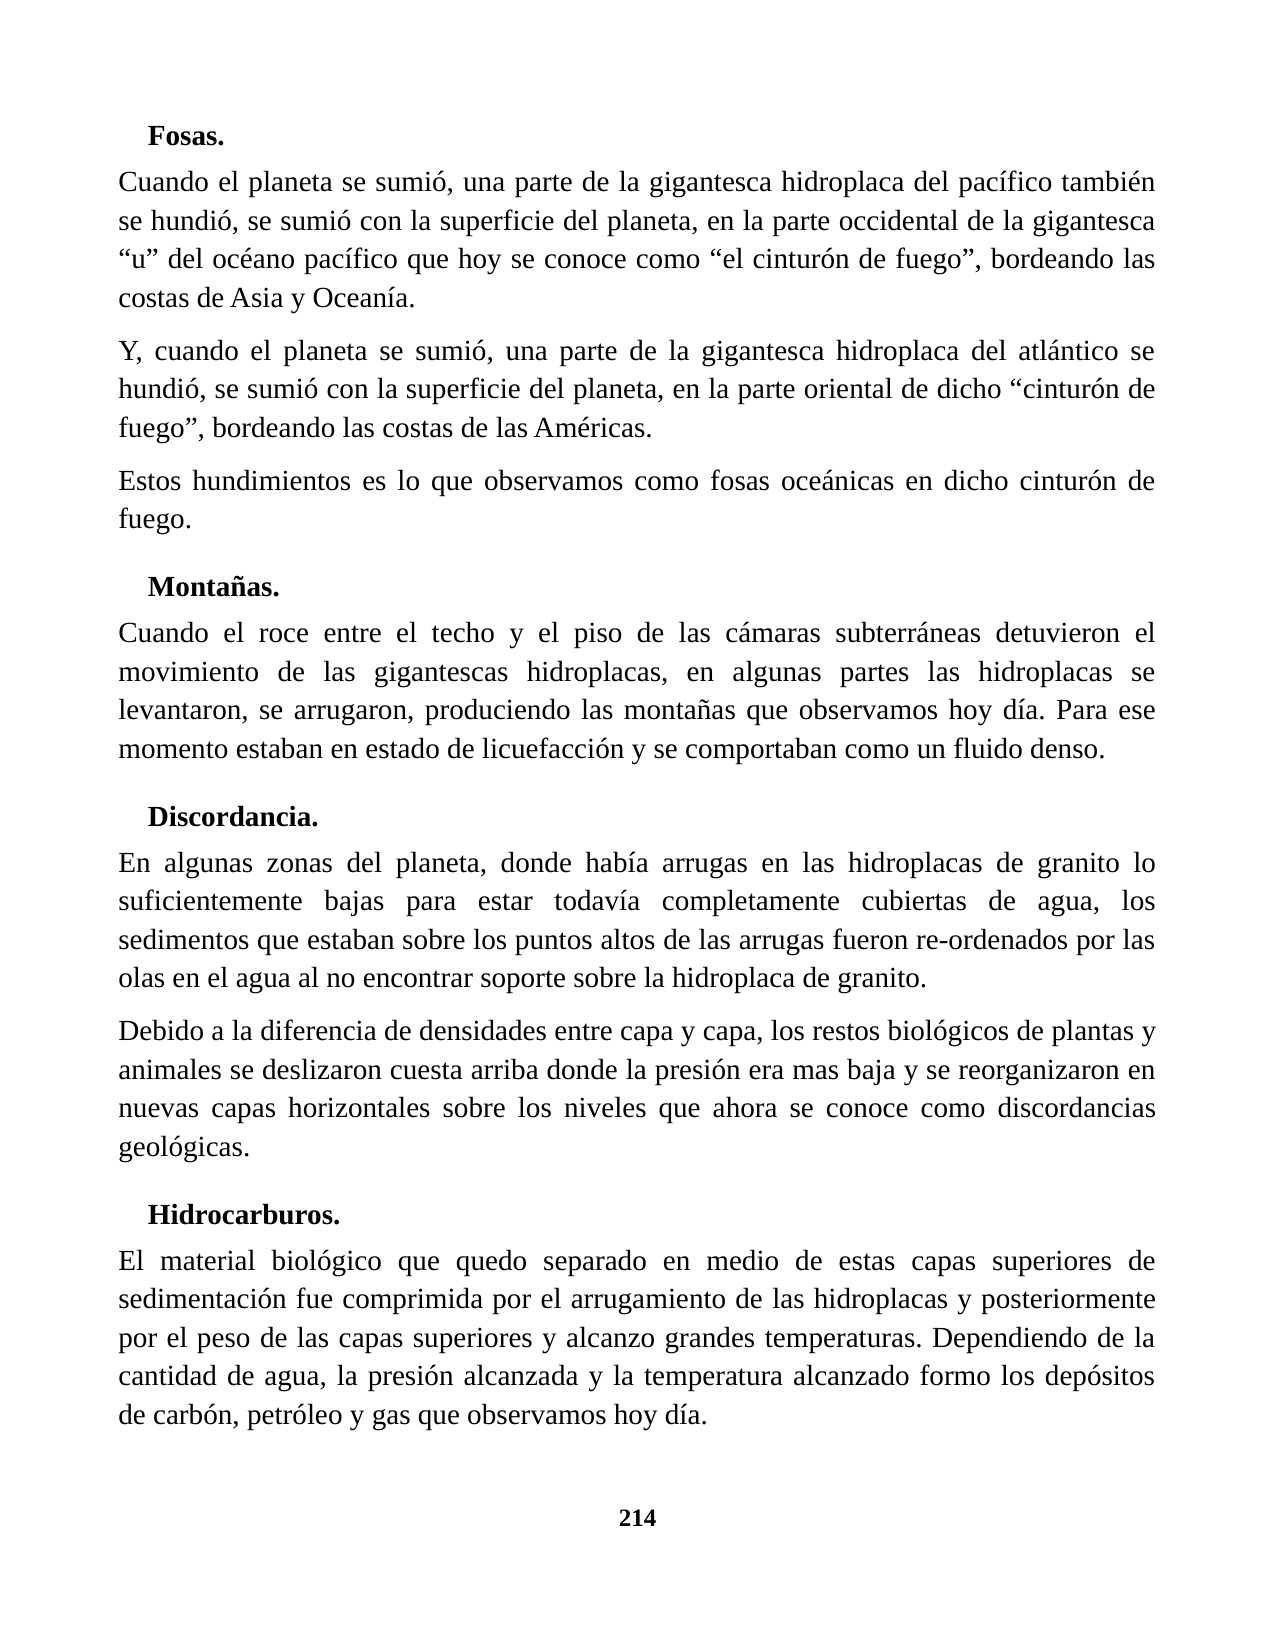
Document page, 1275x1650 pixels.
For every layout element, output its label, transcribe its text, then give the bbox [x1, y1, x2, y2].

subtitle Montañas. [148, 569, 1157, 603]
subtitle Fosas. [148, 118, 1157, 152]
text Cuando el roce entre el techo y el piso de las cámaras subterráneas detuvieron el movimiento de las gigantescas hidroplacas, en algunas partes las hidroplacas se levantaron, se arrugaron, produciendo las montañas que observamos hoy día. Para ese momento estaban en estado de licuefacción y se comportaban como un fluido denso. [118, 615, 1157, 764]
text Debido a la diferencia de densidades entre capa y capa, los restos biológicos de plantas y animales se deslizaron cuesta arriba donde la presión era mas baja y se reorganizaron en nuevas capas horizontales sobre los niveles que ahora se conoce como discordancias geológicas. [118, 1013, 1157, 1163]
subtitle Hidrocarburos. [148, 1197, 1157, 1230]
text Cuando el planeta se sumió, una parte de la gigantesca hidroplaca del pacífico también se hundió, se sumió con la superficie del planeta, en la parte occidental de la gigantesca “u” del océano pacífico que hoy se conoce como “el cinturón de fuego”, bordeando las costas de Asia y Oceanía. [118, 164, 1157, 313]
text Estos hundimientos es lo que observamos como fosas oceánicas en dicho cinturón de fuego. [118, 463, 1157, 535]
text Y, cuando el planeta se sumió, una parte de la gigantesca hidroplaca del atlántico se hundió, se sumió con la superficie del planeta, en la parte oriental de dicho “cinturón de fuego”, bordeando las costas de las Américas. [118, 333, 1157, 443]
text En algunas zonas del planeta, donde había arrugas en las hidroplacas de granito lo suficientemente bajas para estar todavía completamente cubiertas de agua, los sedimentos que estaban sobre los puntos altos de las arrugas fueron re-ordenados por las olas en el agua al no encontrar soporte sobre la hidroplaca de granito. [118, 845, 1157, 994]
text El material biológico que quedo separado en medio de estas capas superiores de sedimentación fue comprimida por el arrugamiento de las hidroplacas y posteriormente por el peso de las capas superiores y alcanzo grandes temperaturas. Dependiendo de la cantidad de agua, la presión alcanzada y la temperatura alcanzado formo los depósitos de carbón, petróleo y gas que observamos hoy día. [118, 1243, 1157, 1431]
subtitle Discordancia. [148, 799, 1157, 832]
